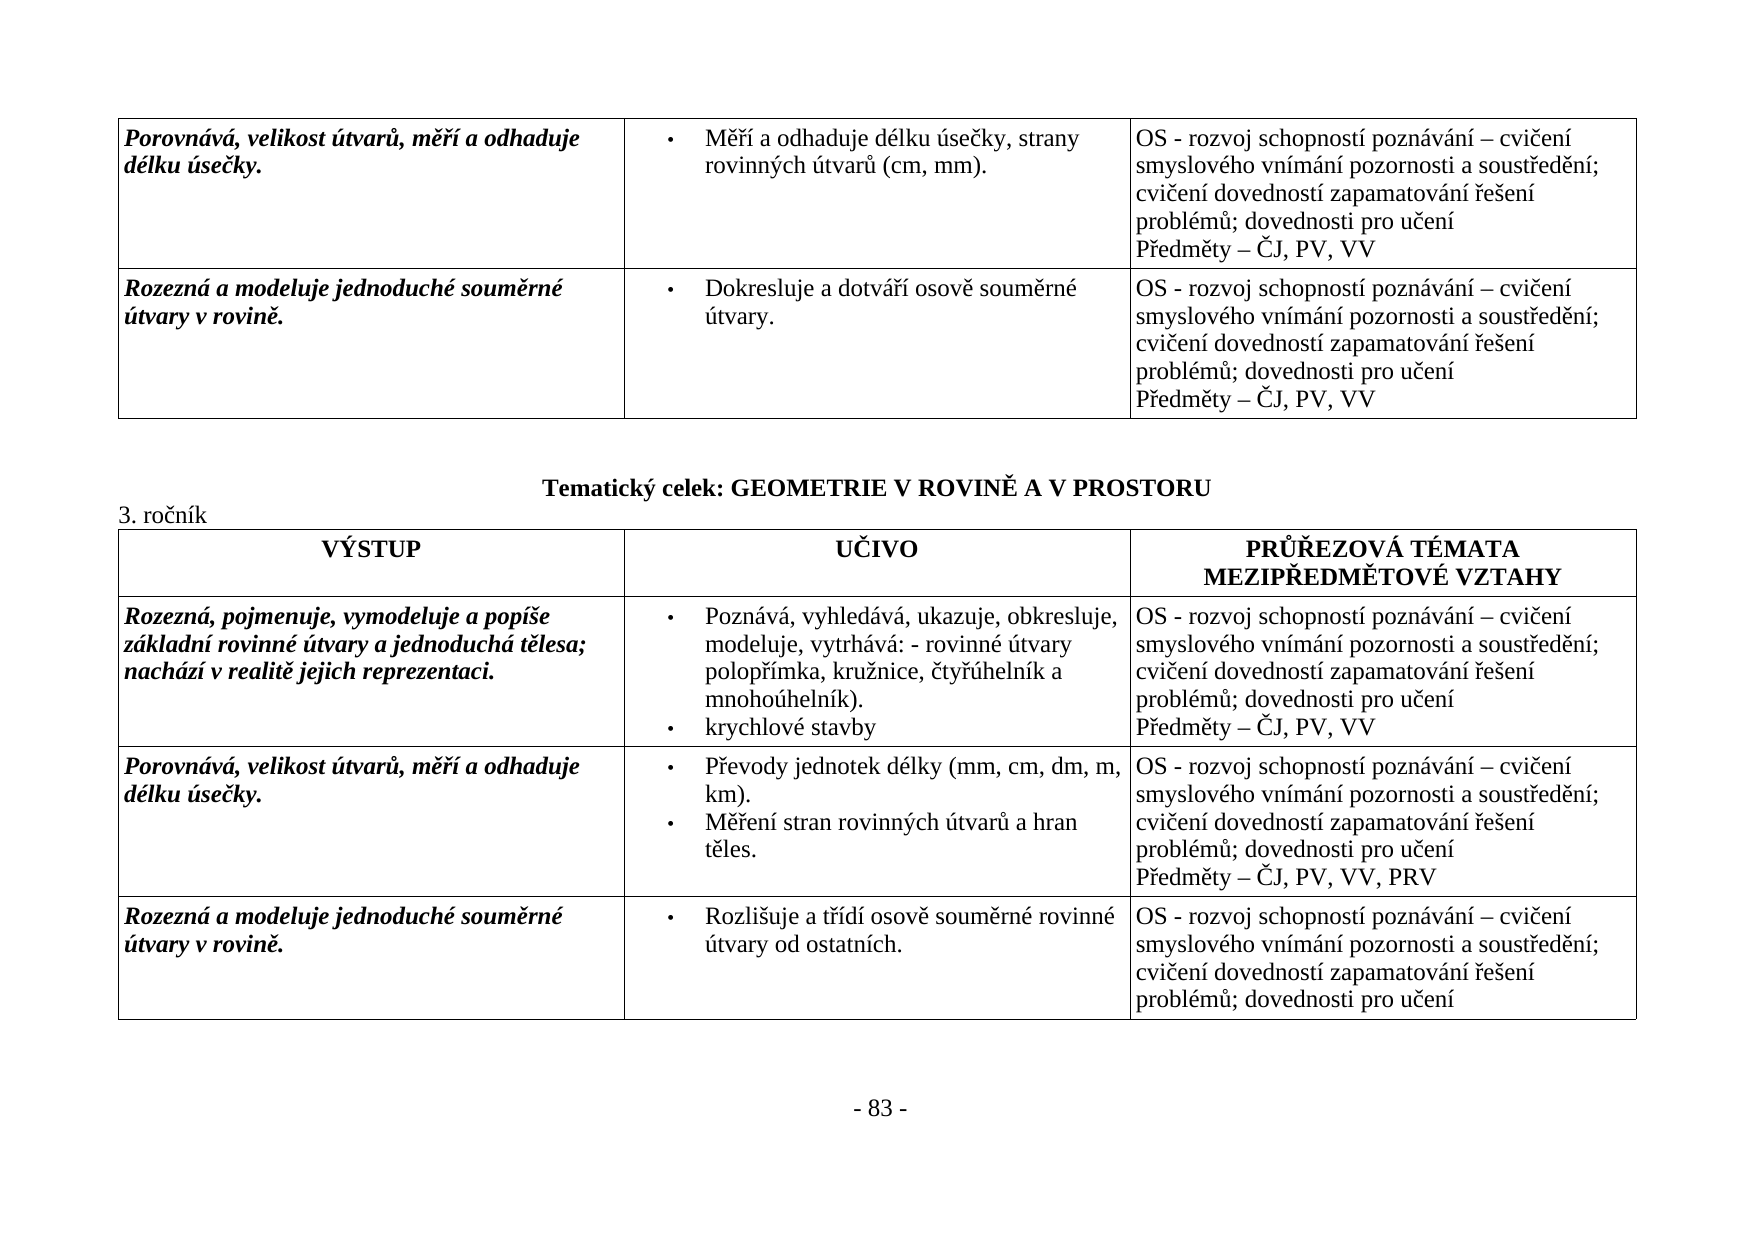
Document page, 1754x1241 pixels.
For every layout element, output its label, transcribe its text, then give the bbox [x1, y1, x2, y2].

table_cell Porovnává, velikost útvarů, měří a odhaduje délku úsečky. [119, 119, 624, 268]
table_cell Měří a odhaduje délku úsečky, strany rovinných útvarů (cm, mm). [625, 119, 1130, 268]
table_cell Porovnává, velikost útvarů, měří a odhaduje délku úsečky. [119, 747, 624, 896]
table_cell OS - rozvoj schopností poznávání – cvičení smyslového vnímání pozornosti a soustředění; cvičení dovedností zapamatování řešení problémů; dovednosti pro učení Předměty – ČJ, PV, VV, PRV [1131, 747, 1636, 896]
table_header PRŮŘEZOVÁ TÉMATA MEZIPŘEDMĚTOVÉ VZTAHY [1131, 530, 1636, 596]
table_cell OS - rozvoj schopností poznávání – cvičení smyslového vnímání pozornosti a soustředění; cvičení dovedností zapamatování řešení problémů; dovednosti pro učení Předměty – ČJ, PV, VV [1131, 597, 1636, 746]
table_cell Rozezná a modeluje jednoduché souměrné útvary v rovině. [119, 897, 624, 1019]
text 3. ročník [118, 502, 1636, 529]
table_header VÝSTUP [119, 530, 624, 596]
text Tematický celek: GEOMETRIE V ROVINĚ A V PROSTORU [118, 474, 1636, 502]
table_cell OS - rozvoj schopností poznávání – cvičení smyslového vnímání pozornosti a soustředění; cvičení dovedností zapamatování řešení problémů; dovednosti pro učení Předměty – ČJ, PV, VV [1131, 269, 1636, 418]
table_cell OS - rozvoj schopností poznávání – cvičení smyslového vnímání pozornosti a soustředění; cvičení dovedností zapamatování řešení problémů; dovednosti pro učení Předměty – ČJ, PV, VV [1131, 119, 1636, 268]
table_cell Rozezná a modeluje jednoduché souměrné útvary v rovině. [119, 269, 624, 418]
table_header UČIVO [625, 530, 1130, 596]
table_cell Rozlišuje a třídí osově souměrné rovinné útvary od ostatních. [625, 897, 1130, 1019]
table_cell Převody jednotek délky (mm, cm, dm, m, km). Měření stran rovinných útvarů a hran těles. [625, 747, 1130, 896]
table_cell OS - rozvoj schopností poznávání – cvičení smyslového vnímání pozornosti a soustředění; cvičení dovedností zapamatování řešení problémů; dovednosti pro učení [1131, 897, 1636, 1019]
table_cell Dokresluje a dotváří osově souměrné útvary. [625, 269, 1130, 418]
table_cell Poznává, vyhledává, ukazuje, obkresluje, modeluje, vytrhává: - rovinné útvary polopřímka, kružnice, čtyřúhelník a mnohoúhelník). krychlové stavby [625, 597, 1130, 746]
table_cell Rozezná, pojmenuje, vymodeluje a popíše základní rovinné útvary a jednoduchá tělesa; nachází v realitě jejich reprezentaci. [119, 597, 624, 746]
